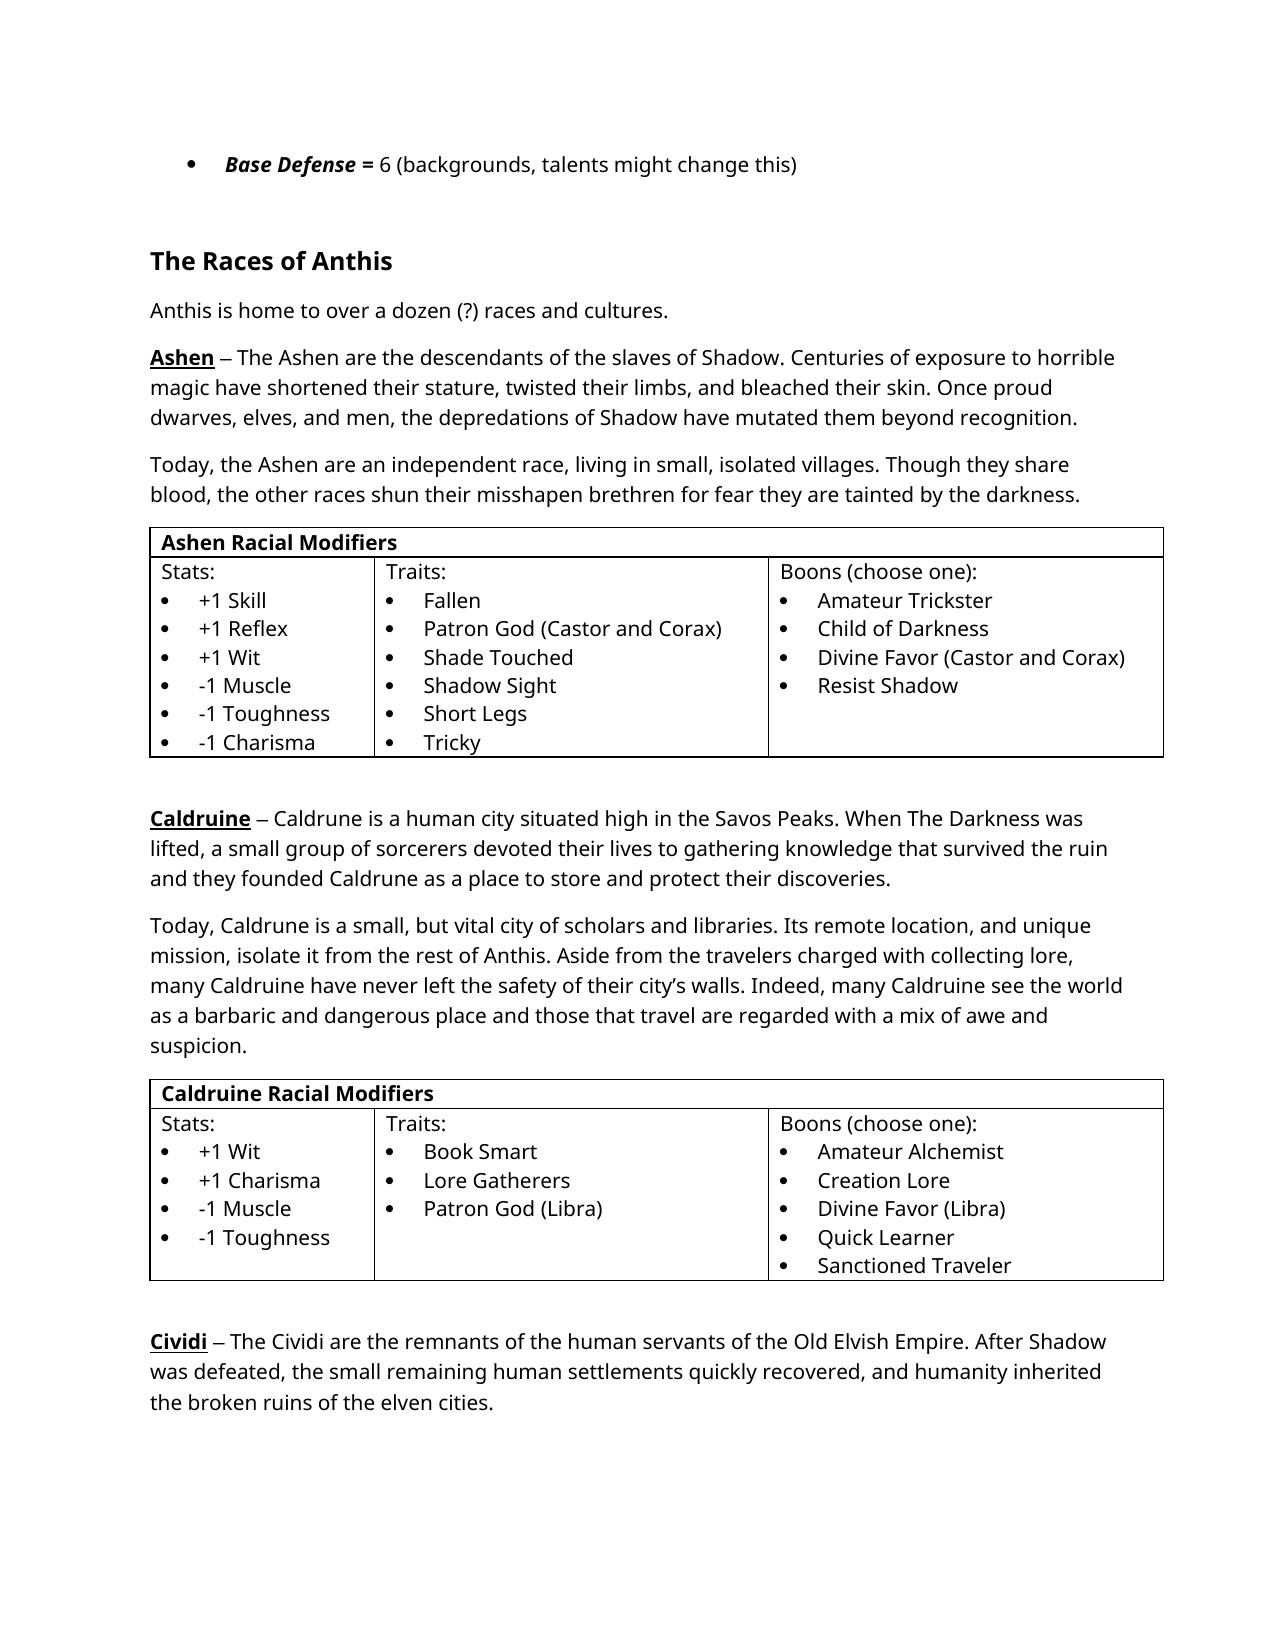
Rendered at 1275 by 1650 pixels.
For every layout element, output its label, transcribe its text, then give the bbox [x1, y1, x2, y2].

text Caldruine – Caldrune is a human city situated high in the Savos Peaks. When The Darkness was lifted, a small group of sorcerers devoted their lives to gathering knowledge that survived the ruin and they founded Caldrune as a place to store and protect their discoveries. [150, 804, 1125, 893]
table_cell Stats: +1 Wit +1 Charisma -1 Muscle -1 Toughness [151, 1109, 374, 1279]
text Ashen – The Ashen are the descendants of the slaves of Shadow. Centuries of exposure to horrible magic have shortened their stature, twisted their limbs, and bleached their skin. Once proud dwarves, elves, and men, the depredations of Shadow have mutated them beyond recognition. [150, 343, 1125, 432]
table_cell Stats: +1 Skill +1 Reflex +1 Wit -1 Muscle -1 Toughness -1 Charisma [151, 558, 374, 756]
table_header Ashen Racial Modifiers [151, 528, 1163, 556]
text The Races of Anthis [150, 243, 1125, 278]
table_cell Boons (choose one): Amateur Trickster Child of Darkness Divine Favor (Castor and Corax) Resist Shadow [769, 558, 1163, 756]
table_cell Boons (choose one): Amateur Alchemist Creation Lore Divine Favor (Libra) Quick Learner Sanctioned Traveler [769, 1109, 1163, 1279]
text Today, Caldrune is a small, but vital city of scholars and libraries. Its remote location, and unique mission, isolate it from the rest of Anthis. Aside from the travelers charged with collecting lore, many Caldruine have never left the safety of their city’s walls. Indeed, many Caldruine see the world as a barbaric and dangerous place and those that travel are regarded with a mix of awe and suspicion. [150, 911, 1125, 1060]
list Base Defense = 6 (backgrounds, talents might change this) [187, 150, 1125, 178]
text Anthis is home to over a dozen (?) races and cultures. [150, 296, 1125, 325]
text Today, the Ashen are an independent race, living in small, isolated villages. Though they share blood, the other races shun their misshapen brethren for fear they are tainted by the darkness. [150, 450, 1125, 508]
table_cell Traits: Fallen Patron God (Castor and Corax) Shade Touched Shadow Sight Short Legs Tricky [375, 558, 768, 756]
table_cell Traits: Book Smart Lore Gatherers Patron God (Libra) [375, 1109, 768, 1279]
table_header Caldruine Racial Modifiers [151, 1080, 1163, 1108]
text Cividi – The Cividi are the remnants of the human servants of the Old Elvish Empire. After Shadow was defeated, the small remaining human settlements quickly recovered, and humanity inherited the broken ruins of the elven cities. [150, 1327, 1125, 1416]
